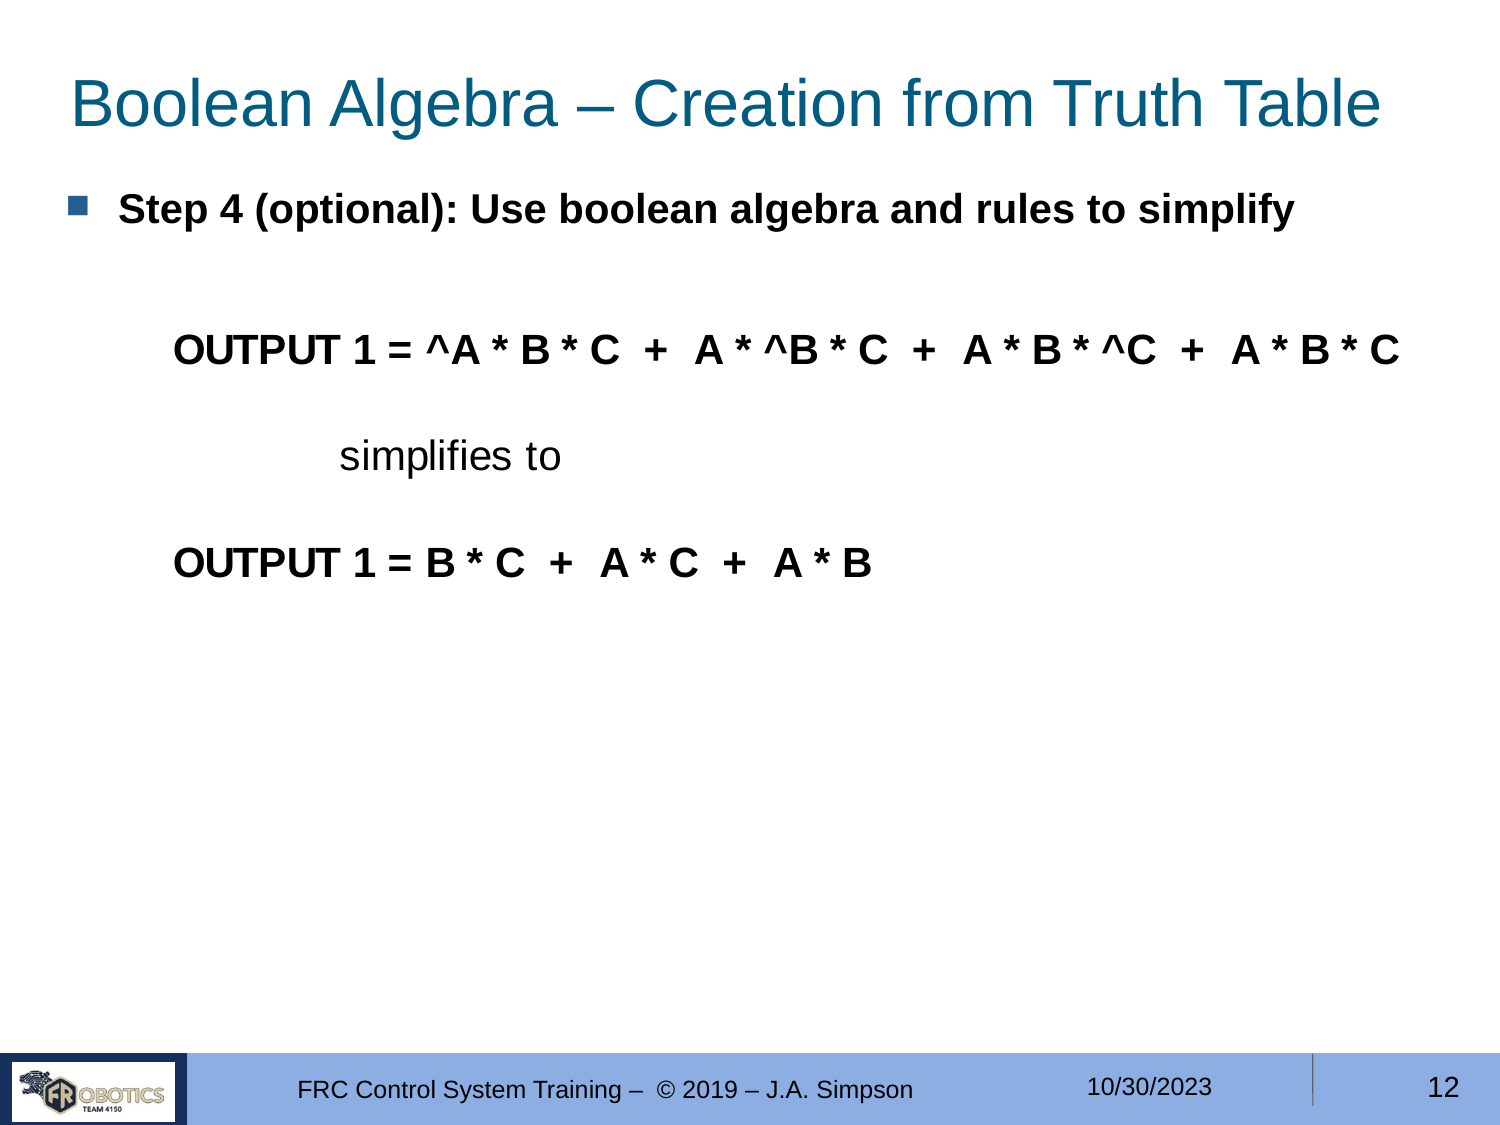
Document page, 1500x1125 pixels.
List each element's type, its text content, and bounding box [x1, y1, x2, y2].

slide_number 10/30/2023 [1012, 1071, 1288, 1100]
list Step 4 (optional): Use boolean algebra and rules to simplify [55, 174, 1340, 271]
title Boolean Algebra – Creation from Truth Table [55, 52, 1443, 148]
footer FRC Control System Training – © 2019 – J.A. Simpson [225, 1074, 988, 1103]
picture [12, 1062, 175, 1122]
picture [168, 324, 1468, 595]
slide_number [1337, 1072, 1475, 1100]
